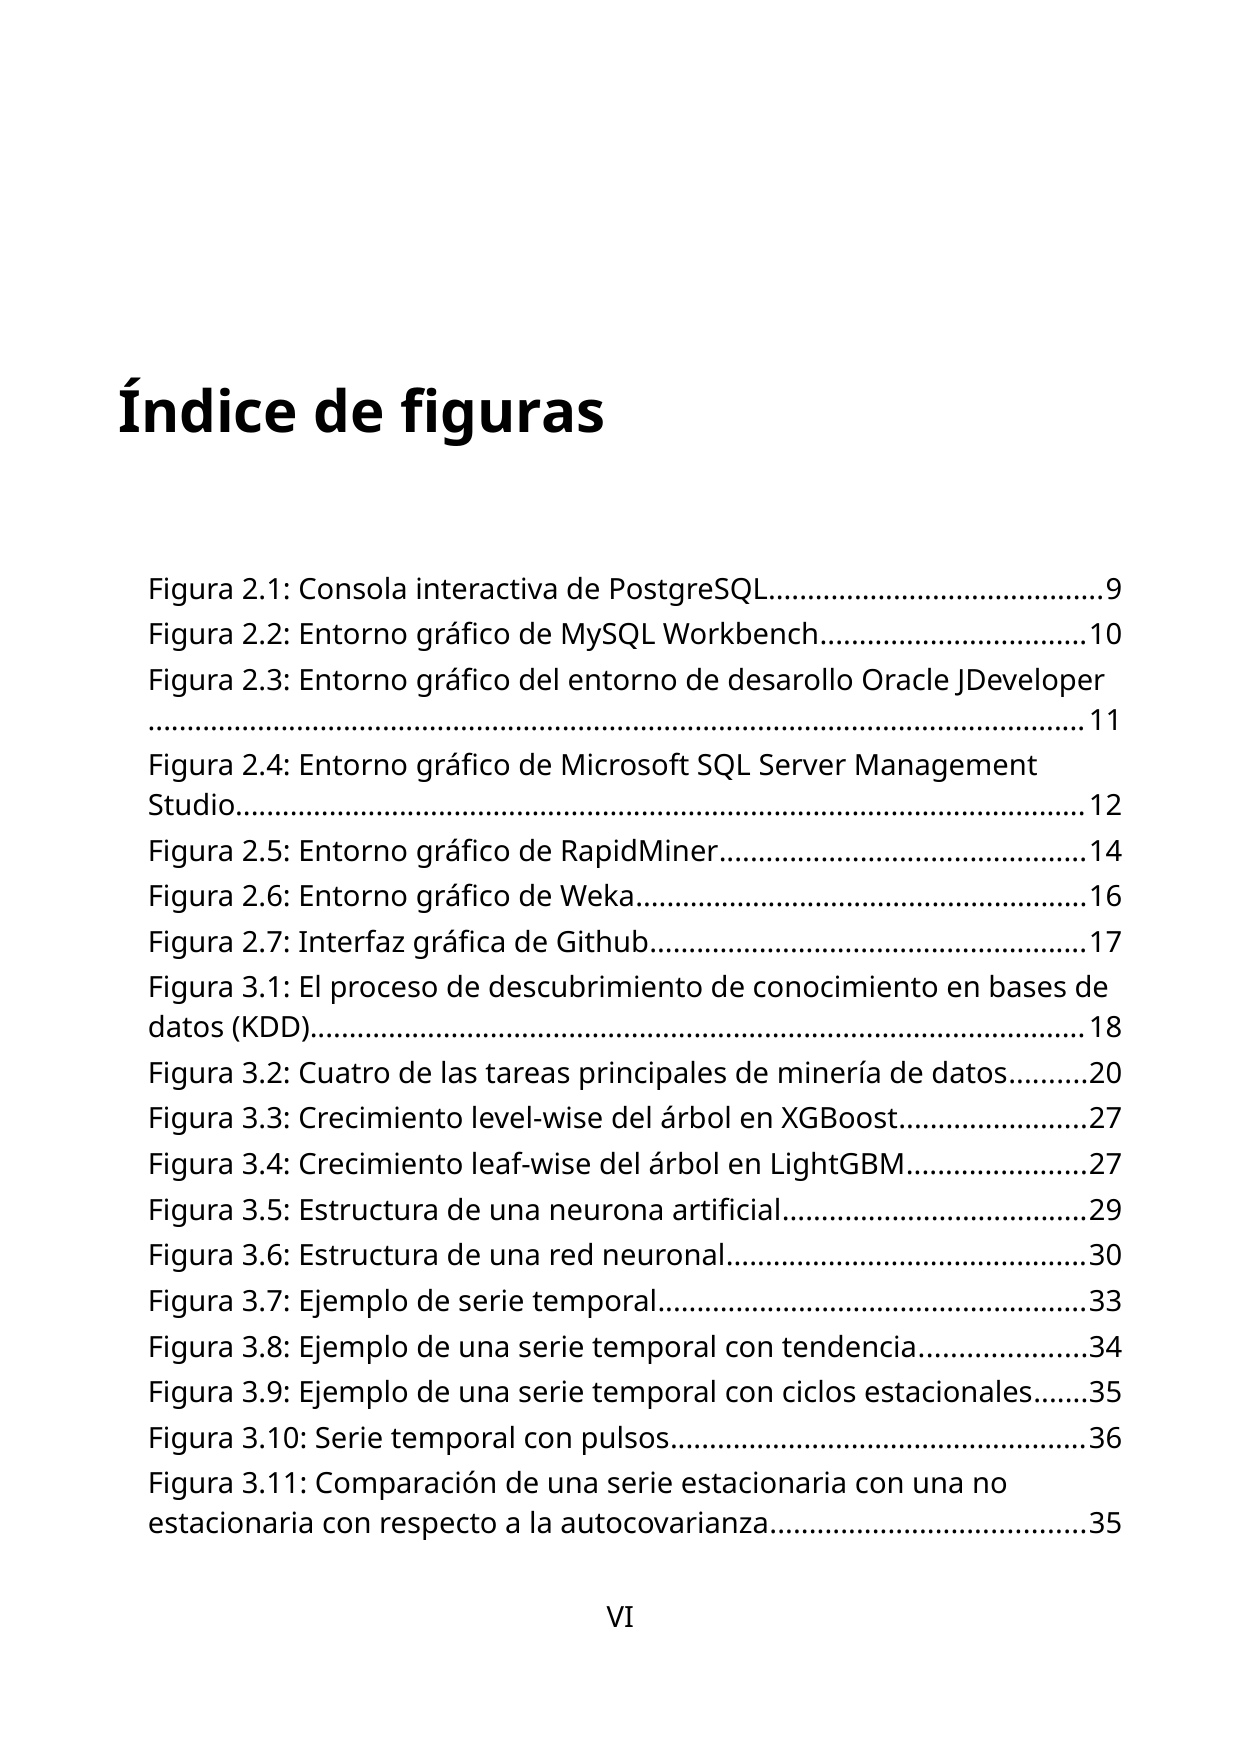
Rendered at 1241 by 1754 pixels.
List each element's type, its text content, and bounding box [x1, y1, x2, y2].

text Figura 3.3: Crecimiento level-wise del árbol en XGBoost 27 [148, 1098, 1122, 1137]
text Figura 3.6: Estructura de una red neuronal 30 [148, 1234, 1122, 1274]
text Figura 2.5: Entorno gráfico de RapidMiner 14 [148, 830, 1122, 869]
subtitle Índice de figuras [118, 370, 1122, 450]
text Figura 2.1: Consola interactiva de PostgreSQL 9 [148, 568, 1122, 608]
text Figura 3.10: Serie temporal con pulsos 36 [148, 1417, 1122, 1457]
text Figura 2.7: Interfaz gráfica de Github 17 [148, 921, 1122, 961]
text Figura 3.8: Ejemplo de una serie temporal con tendencia 34 [148, 1326, 1122, 1366]
text Figura 3.11: Comparación de una serie estacionaria con una no estacionaria con respecto a la autocovarianza 35 [148, 1463, 1122, 1542]
text Figura 3.9: Ejemplo de una serie temporal con ciclos estacionales 35 [148, 1371, 1122, 1411]
text Figura 3.5: Estructura de una neurona artificial 29 [148, 1189, 1122, 1229]
text Figura 2.2: Entorno gráfico de MySQL Workbench 10 [148, 614, 1122, 653]
text Figura 2.6: Entorno gráfico de Weka 16 [148, 876, 1122, 915]
text Figura 2.3: Entorno gráfico del entorno de desarollo Oracle JDeveloper 11 [148, 659, 1122, 739]
text Figura 3.2: Cuatro de las tareas principales de minería de datos 20 [148, 1052, 1122, 1092]
text Figura 3.1: El proceso de descubrimiento de conocimiento en bases de datos (KDD) 18 [148, 967, 1122, 1046]
text Figura 3.4: Crecimiento leaf-wise del árbol en LightGBM 27 [148, 1143, 1122, 1183]
text Figura 2.4: Entorno gráfico de Microsoft SQL Server Management Studio 12 [148, 744, 1122, 824]
text Figura 3.7: Ejemplo de serie temporal 33 [148, 1280, 1122, 1320]
